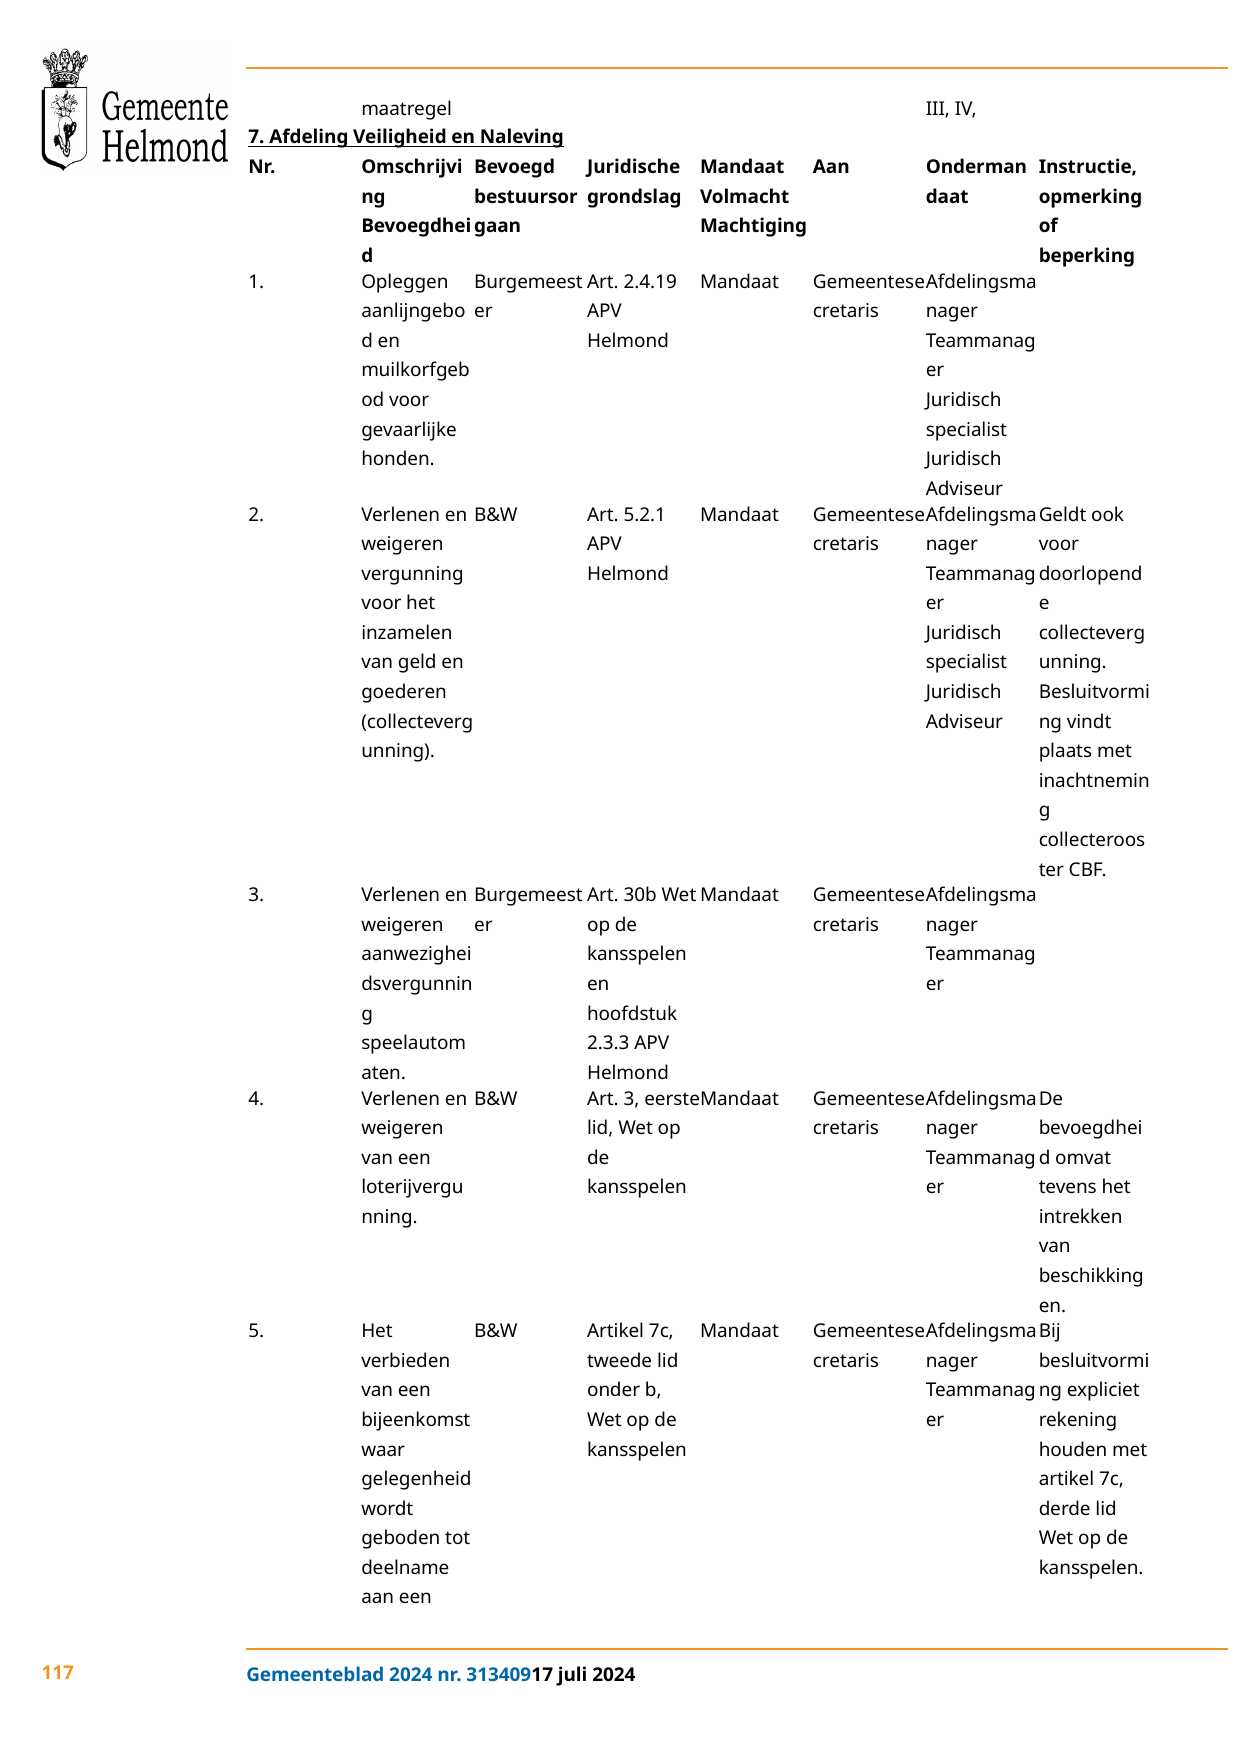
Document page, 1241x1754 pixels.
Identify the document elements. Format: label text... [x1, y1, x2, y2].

table_header Aan [813, 154, 926, 268]
table_cell Burgemeester [474, 268, 587, 501]
table_cell [474, 95, 587, 121]
table_cell Mandaat [700, 1318, 813, 1609]
table_cell 1. [248, 268, 361, 501]
table_cell Art. 3, eerste lid, Wet op de kansspelen [587, 1085, 700, 1317]
table_cell [248, 95, 361, 121]
table_header Omschrijving Bevoegdheid [361, 154, 474, 268]
table_cell [700, 95, 813, 121]
table_cell [587, 95, 700, 121]
table_cell Afdelingsmanager Teammanager [926, 881, 1038, 1085]
table_cell Verlenen en weigeren van een loterijvergunning. [361, 1085, 474, 1317]
table_cell Afdelingsmanager Teammanager Juridisch specialist Juridisch Adviseur [926, 501, 1038, 881]
table_cell [1039, 268, 1152, 501]
table_cell III, IV, [926, 95, 1038, 121]
table_header Bevoegd bestuursorgaan [474, 154, 587, 268]
table_cell Opleggen aanlijngebod en muilkorfgebod voor gevaarlijke honden. [361, 268, 474, 501]
table_header Juridische grondslag [587, 154, 700, 268]
table_cell 3. [248, 881, 361, 1085]
picture [41, 47, 231, 172]
table_cell Mandaat [700, 268, 813, 501]
table_cell Geldt ook voor doorlopende collectevergunning. Besluitvorming vindt plaats met inachtneming collecterooster CBF. [1039, 501, 1152, 881]
table_cell Afdelingsmanager Teammanager [926, 1085, 1038, 1317]
table_cell maatregel [361, 95, 474, 121]
table_cell Gemeentesecretaris [813, 1318, 926, 1609]
table_cell 5. [248, 1318, 361, 1609]
table_cell 4. [248, 1085, 361, 1317]
table_cell Art. 30b Wet op de kansspelen en hoofdstuk 2.3.3 APV Helmond [587, 881, 700, 1085]
table_cell De bevoegdheid omvat tevens het intrekken van beschikkingen. [1039, 1085, 1152, 1317]
table_cell Afdelingsmanager Teammanager Juridisch specialist Juridisch Adviseur [926, 268, 1038, 501]
table_cell [813, 95, 926, 121]
table_header Instructie, opmerking of beperking [1039, 154, 1152, 268]
table_header Ondermandaat [926, 154, 1038, 268]
table_cell Verlenen en weigeren vergunning voor het inzamelen van geld en goederen (collectevergunning). [361, 501, 474, 881]
table_cell Mandaat [700, 881, 813, 1085]
table_cell Verlenen en weigeren aanwezigheidsvergunning speelautomaten. [361, 881, 474, 1085]
table_cell [1039, 881, 1152, 1085]
table_cell B&W [474, 1318, 587, 1609]
table_cell B&W [474, 1085, 587, 1317]
table_cell Artikel 7c, tweede lid onder b, Wet op de kansspelen [587, 1318, 700, 1609]
table_cell Art. 2.4.19 APV Helmond [587, 268, 700, 501]
table_cell Art. 5.2.1 APV Helmond [587, 501, 700, 881]
table_cell Mandaat [700, 501, 813, 881]
table_cell Het verbieden van een bijeenkomst waar gelegenheid wordt geboden tot deelname aan een [361, 1318, 474, 1609]
table_cell B&W [474, 501, 587, 881]
table_cell Afdelingsmanager Teammanager [926, 1318, 1038, 1609]
table_cell Burgemeester [474, 881, 587, 1085]
table_header Nr. [248, 154, 361, 268]
table_cell Mandaat [700, 1085, 813, 1317]
table_header Mandaat Volmacht Machtiging [700, 154, 813, 268]
table_cell 2. [248, 501, 361, 881]
text 7. Afdeling Veiligheid en Naleving [248, 124, 1152, 149]
table_cell Gemeentesecretaris [813, 501, 926, 881]
table_cell Bij besluitvorming expliciet rekening houden met artikel 7c, derde lid Wet op de kansspelen. [1039, 1318, 1152, 1609]
table_cell Gemeentesecretaris [813, 881, 926, 1085]
table_cell Gemeentesecretaris [813, 268, 926, 501]
table_cell Gemeentesecretaris [813, 1085, 926, 1317]
table_cell [1039, 95, 1152, 121]
